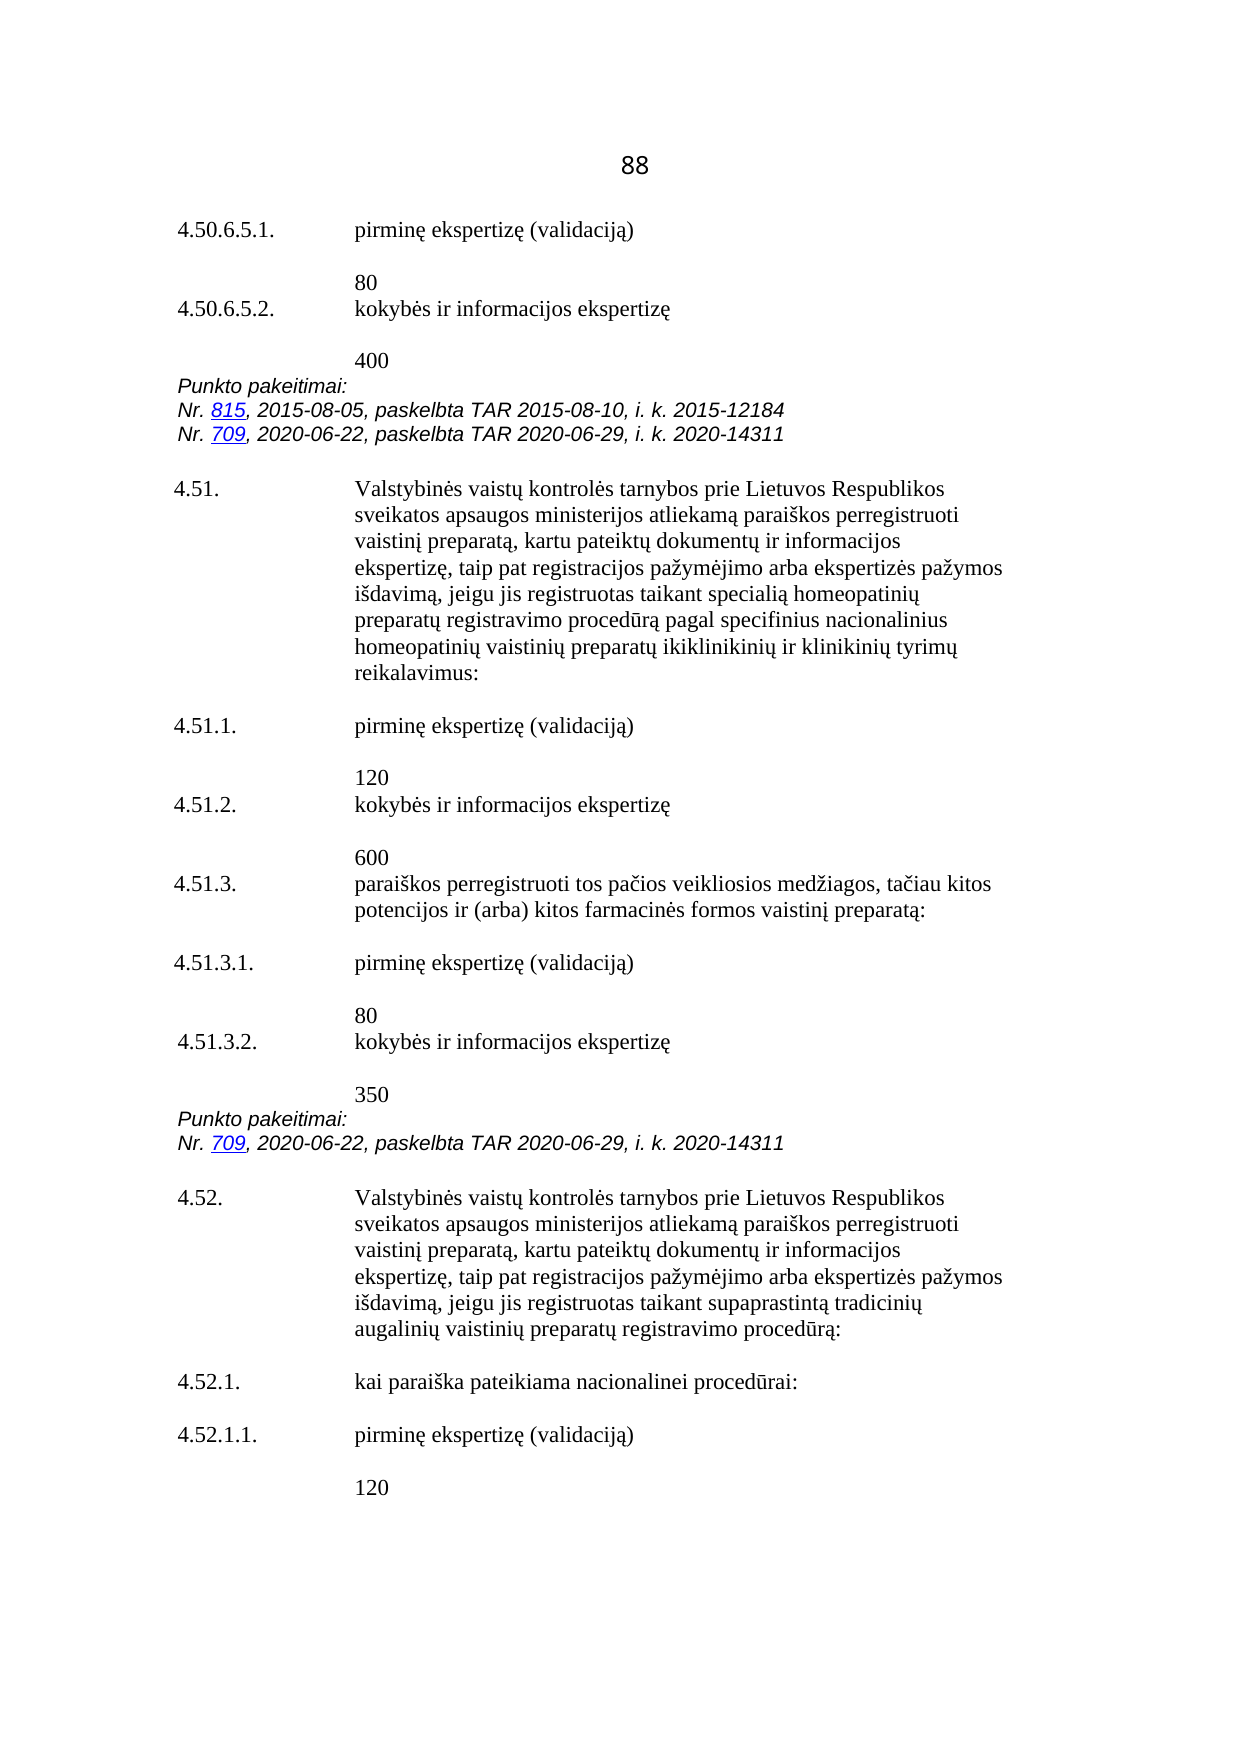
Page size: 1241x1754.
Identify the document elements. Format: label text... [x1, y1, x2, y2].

text 4.52. Valstybinės vaistų kontrolės tarnybos prie Lietuvos Respublikos sveikatos apsaugos ministerijos atliekamą paraiškos perregistruoti vaistinį preparatą, kartu pateiktų dokumentų ir informacijos ekspertizę, taip pat registracijos pažymėjimo arba ekspertizės pažymos išdavimą, jeigu jis registruotas taikant supaprastintą tradicinių augalinių vaistinių preparatų registravimo procedūrą: [177, 1184, 1004, 1368]
text 4.50.6.5.1. pirminę ekspertizę (validaciją) 80 [177, 216, 1004, 295]
text Punkto pakeitimai: [177, 1107, 1092, 1131]
text 4.50.6.5.2. kokybės ir informacijos ekspertizę 400 [177, 295, 1004, 374]
text 4.51.3. paraiškos perregistruoti tos pačios veikliosios medžiagos, tačiau kitos potencijos ir (arba) kitos farmacinės formos vaistinį preparatą: [174, 870, 1004, 949]
text 4.51. Valstybinės vaistų kontrolės tarnybos prie Lietuvos Respublikos sveikatos apsaugos ministerijos atliekamą paraiškos perregistruoti vaistinį preparatą, kartu pateiktų dokumentų ir informacijos ekspertizę, taip pat registracijos pažymėjimo arba ekspertizės pažymos išdavimą, jeigu jis registruotas taikant specialią homeopatinių preparatų registravimo procedūrą pagal specifinius nacionalinius homeopatinių vaistinių preparatų ikiklinikinių ir klinikinių tyrimų reikalavimus: [174, 474, 1004, 712]
text 4.51.2. kokybės ir informacijos ekspertizę 600 [174, 791, 1004, 870]
text Nr. 815, 2015-08-05, paskelbta TAR 2015-08-10, i. k. 2015-12184 [177, 398, 1092, 422]
text 4.51.3.2. kokybės ir informacijos ekspertizę 350 [177, 1028, 1004, 1107]
text 4.51.3.1. pirminę ekspertizę (validaciją) 80 [174, 949, 1004, 1028]
text 4.52.1.1. pirminę ekspertizę (validaciją) 120 [177, 1421, 1004, 1500]
text Punkto pakeitimai: [177, 374, 1092, 398]
text 4.51.1. pirminę ekspertizę (validaciją) 120 [174, 712, 1004, 791]
text Nr. 709, 2020-06-22, paskelbta TAR 2020-06-29, i. k. 2020-14311 [177, 1131, 1092, 1155]
text Nr. 709, 2020-06-22, paskelbta TAR 2020-06-29, i. k. 2020-14311 [177, 422, 1092, 446]
text 4.52.1. kai paraiška pateikiama nacionalinei procedūrai: [177, 1368, 1004, 1421]
